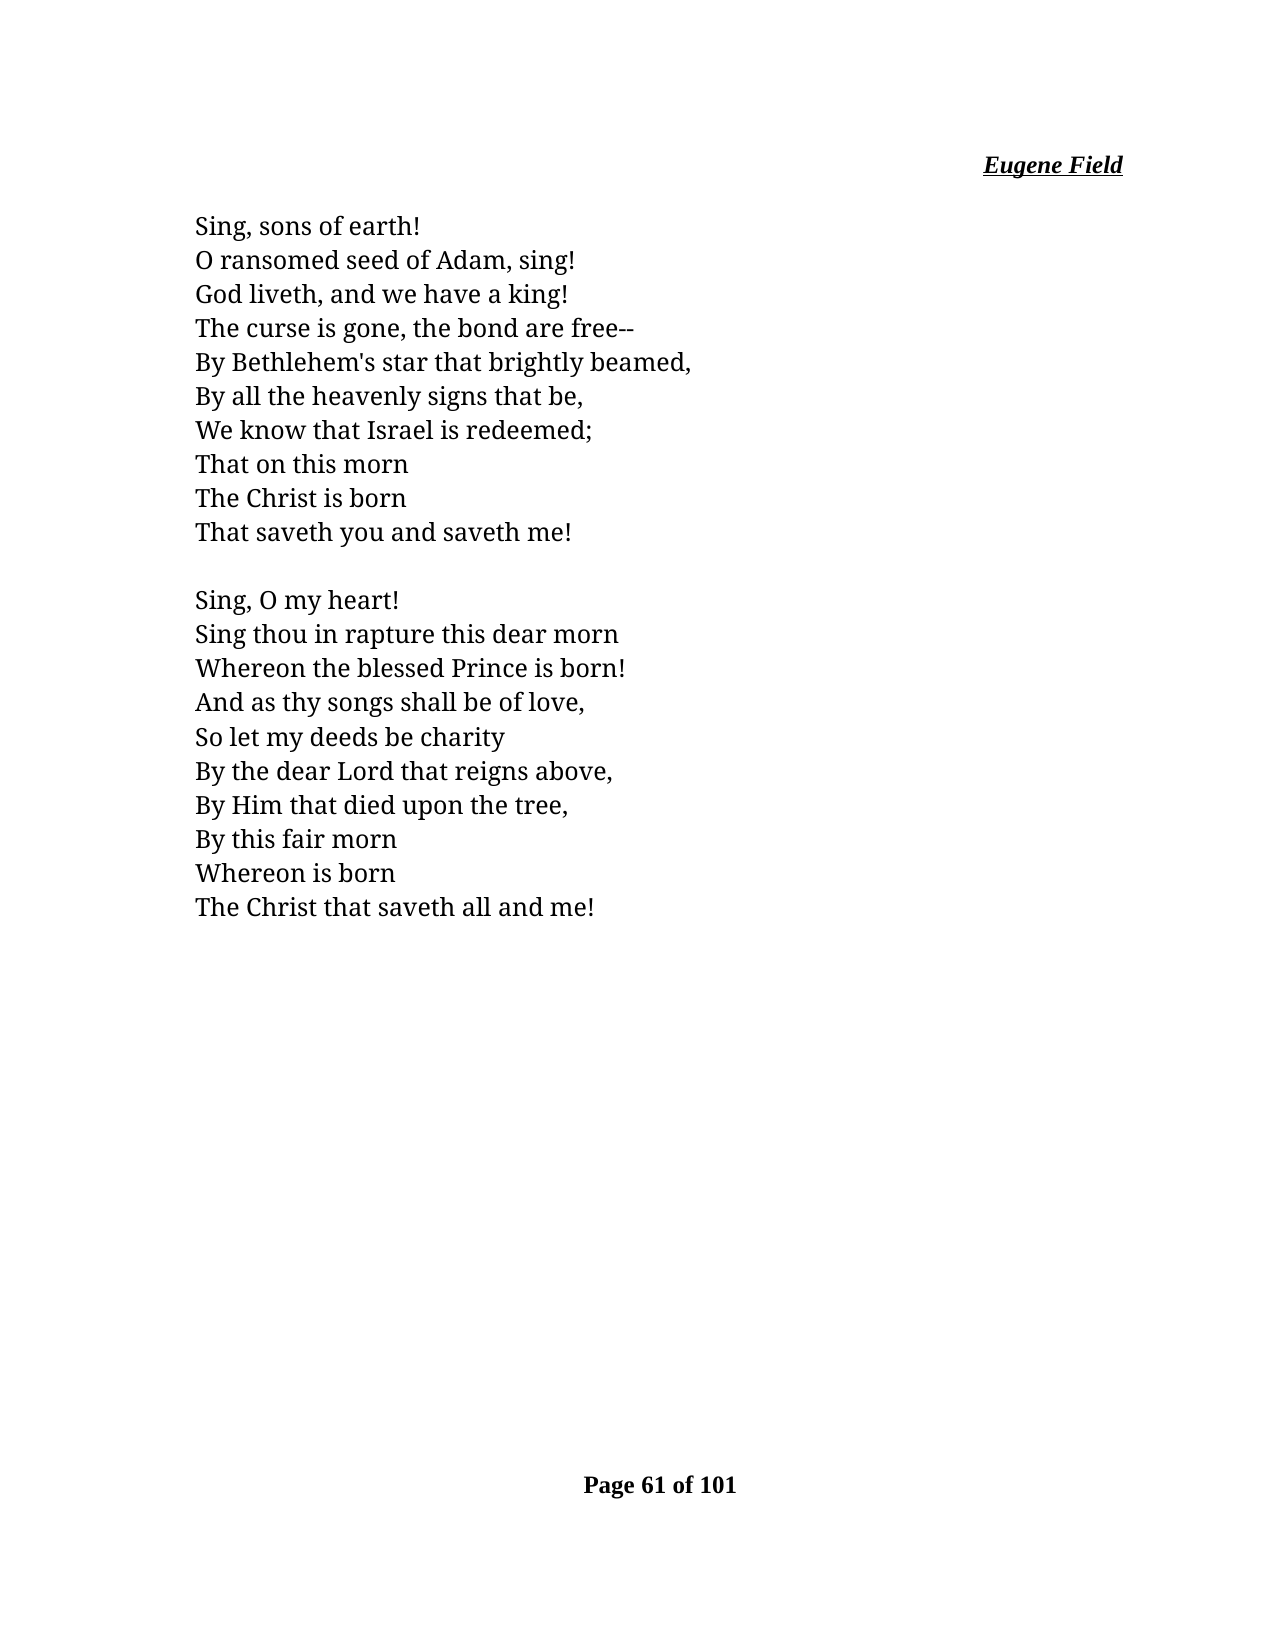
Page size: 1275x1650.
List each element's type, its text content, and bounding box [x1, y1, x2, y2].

text The curse is gone, the bond are free-- [195, 310, 1125, 344]
text By the dear Lord that reigns above, [195, 753, 1125, 787]
text And as thy songs shall be of love, [195, 685, 1125, 719]
text We know that Israel is redeemed; [195, 413, 1125, 447]
text By Bethlehem's star that brightly beamed, [195, 344, 1125, 378]
text The Christ that saveth all and me! [195, 889, 1125, 923]
text So let my deeds be charity [195, 719, 1125, 753]
text Sing, O my heart! [195, 583, 1125, 617]
text Whereon is born [195, 855, 1125, 889]
text By Him that died upon the tree, [195, 787, 1125, 821]
text That saveth you and saveth me! [195, 515, 1125, 549]
text By all the heavenly signs that be, [195, 378, 1125, 413]
text By this fair morn [195, 821, 1125, 855]
text Whereon the blessed Prince is born! [195, 651, 1125, 685]
text Sing thou in rapture this dear morn [195, 617, 1125, 651]
text O ransomed seed of Adam, sing! [195, 242, 1125, 276]
text God liveth, and we have a king! [195, 276, 1125, 310]
text The Christ is born [195, 481, 1125, 515]
text Sing, sons of earth! [195, 208, 1125, 242]
text That on this morn [195, 447, 1125, 481]
